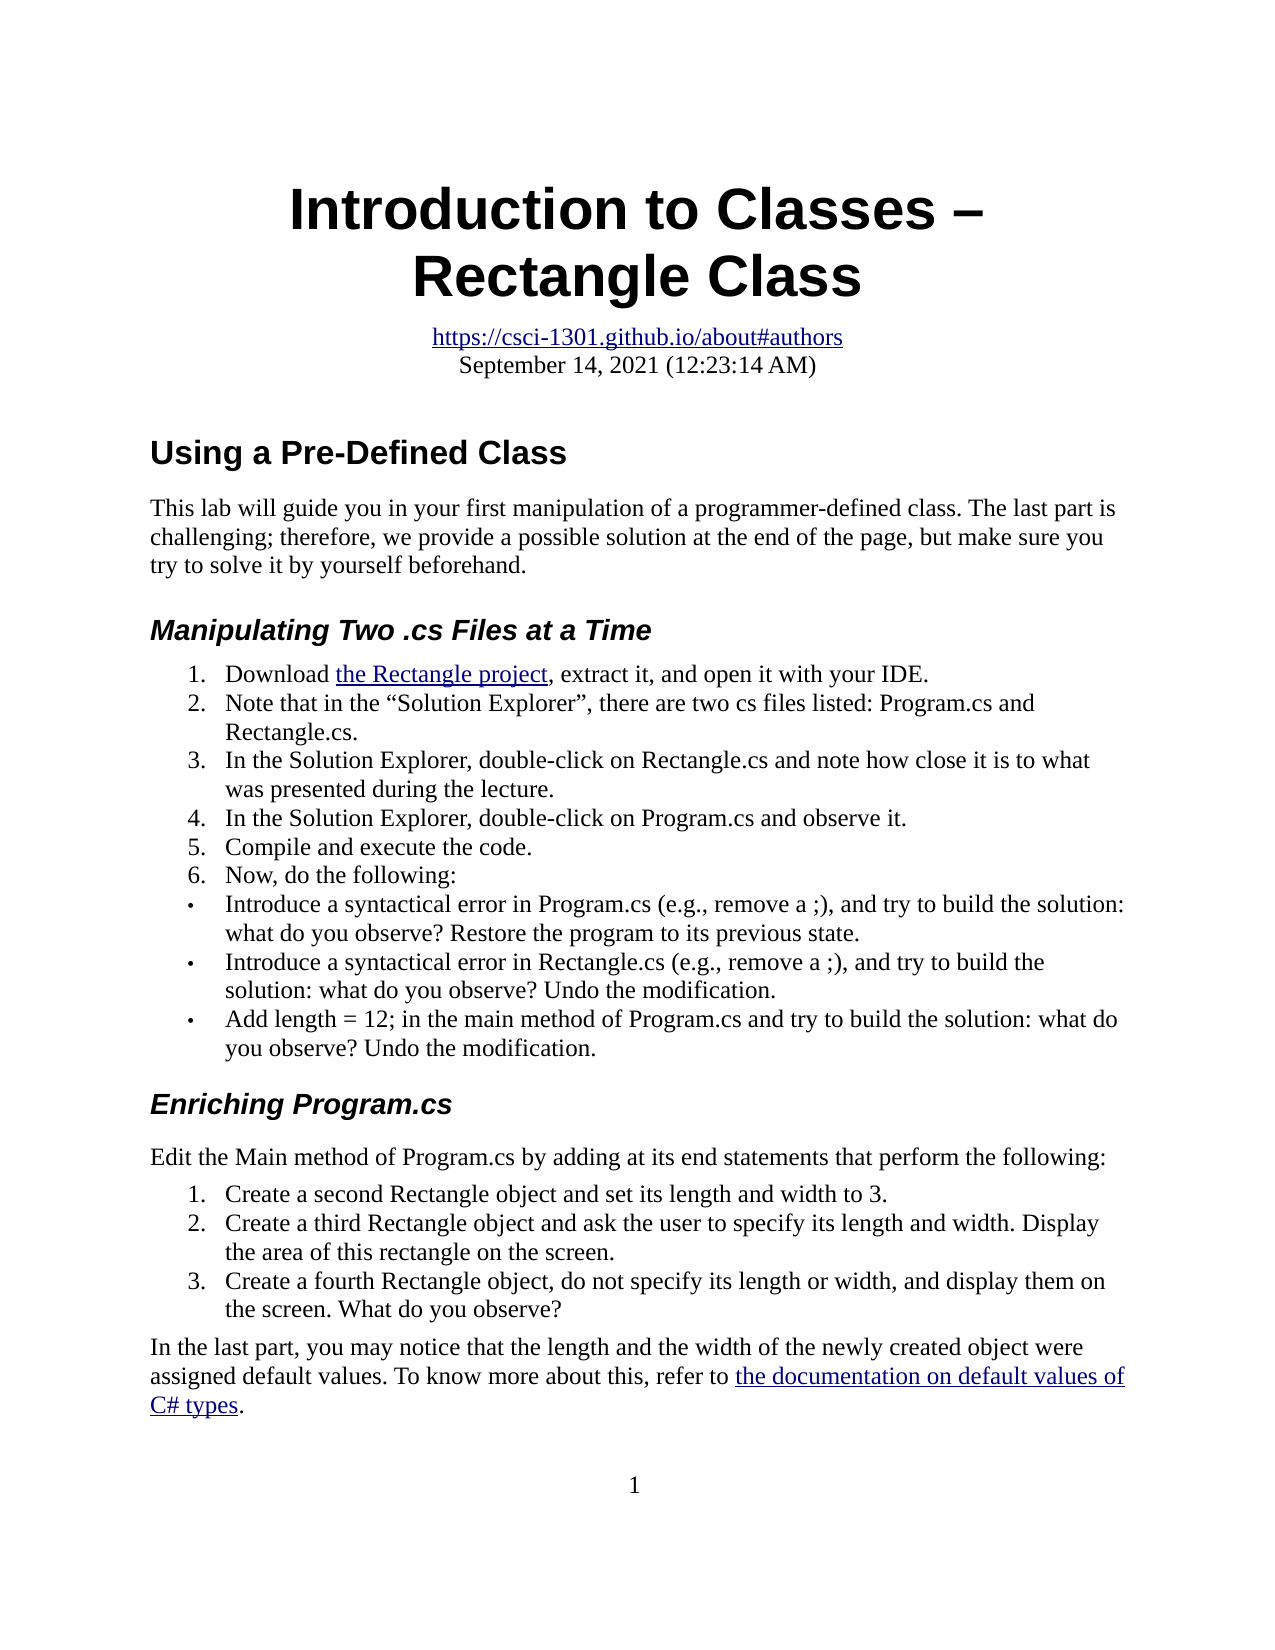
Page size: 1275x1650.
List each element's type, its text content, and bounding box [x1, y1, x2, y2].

title Introduction to Classes – Rectangle Class [150, 175, 1125, 309]
list Create a fourth Rectangle object, do not specify its length or width, and display them on the screen. What do you observe? [187, 1266, 1125, 1323]
list In the Solution Explorer, double-click on Rectangle.cs and note how close it is to what was presented during the lecture. [187, 746, 1125, 803]
text https://csci-1301.github.io/about#authors [150, 322, 1125, 350]
subtitle Using a Pre-Defined Class [150, 433, 1125, 472]
list Create a second Rectangle object and set its length and width to 3. [187, 1179, 1125, 1208]
list Compile and execute the code. [187, 832, 1125, 861]
list Add length = 12; in the main method of Program.cs and try to build the solution: what do you observe? Undo the modification. [187, 1004, 1125, 1062]
text September 14, 2021 (12:23:14 AM) [150, 350, 1125, 379]
list Introduce a syntactical error in Rectangle.cs (e.g., remove a ;), and try to build the solution: what do you observe? Undo the modification. [187, 947, 1125, 1004]
subtitle Manipulating Two .cs Files at a Time [150, 613, 1125, 647]
text Edit the Main method of Program.cs by adding at its end statements that perform the following: [150, 1142, 1125, 1171]
list Note that in the “Solution Explorer”, there are two cs files listed: Program.cs and Rectangle.cs. [187, 688, 1125, 746]
list Create a third Rectangle object and ask the user to specify its length and width. Display the area of this rectangle on the screen. [187, 1208, 1125, 1266]
list In the Solution Explorer, double-click on Program.cs and observe it. [187, 803, 1125, 832]
text This lab will guide you in your first manipulation of a programmer-defined class. The last part is challenging; therefore, we provide a possible solution at the end of the page, but make sure you try to solve it by yourself beforehand. [150, 493, 1125, 579]
text In the last part, you may notice that the length and the width of the newly created object were assigned default values. To know more about this, refer to the documentation on default values of C# types. [150, 1332, 1125, 1418]
subtitle Enriching Program.cs [150, 1087, 1125, 1120]
list Download the Rectangle project, extract it, and open it with your IDE. [187, 659, 1125, 688]
list Now, do the following: [187, 861, 1125, 889]
list Introduce a syntactical error in Program.cs (e.g., remove a ;), and try to build the solution: what do you observe? Restore the program to its previous state. [187, 889, 1125, 947]
